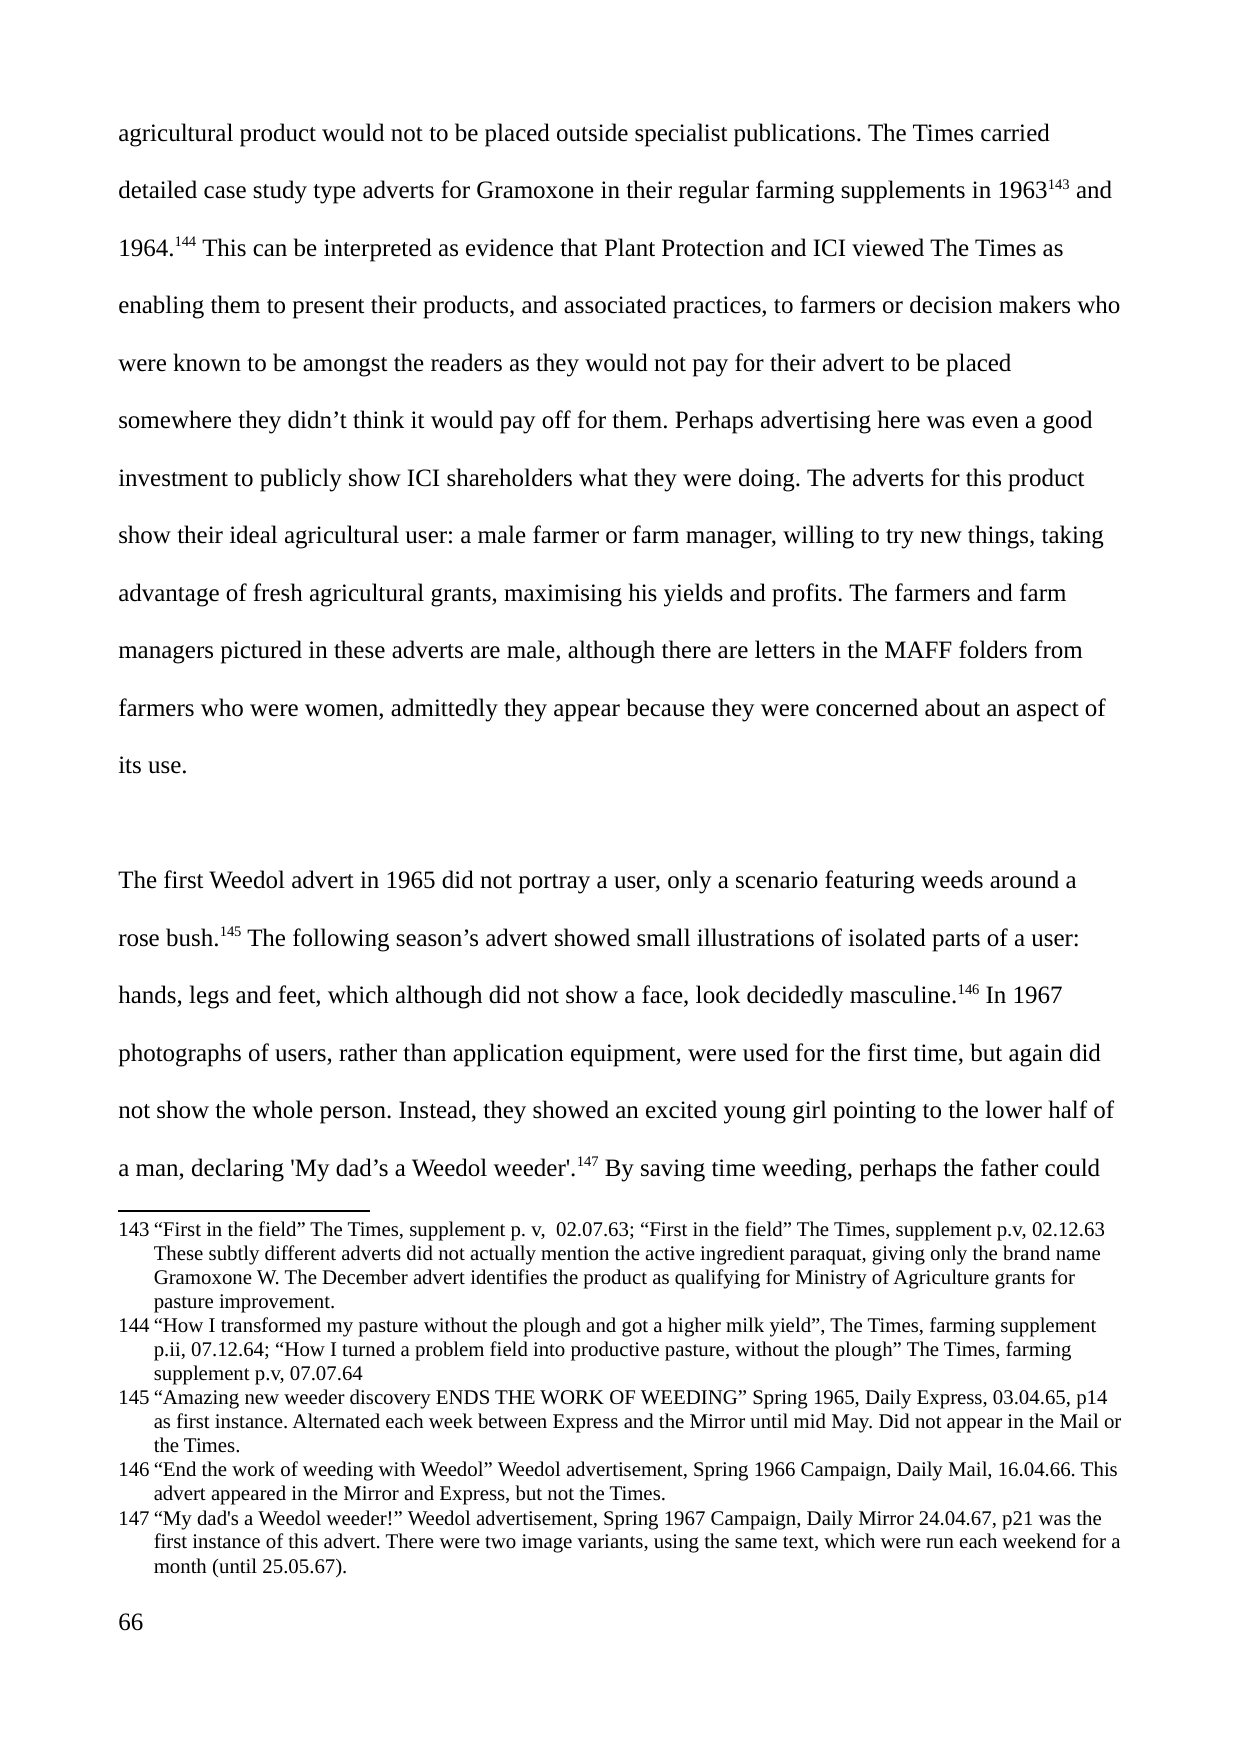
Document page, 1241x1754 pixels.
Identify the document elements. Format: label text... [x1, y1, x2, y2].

text “My dad's a Weedol weeder!” Weedol advertisement, Spring 1967 Campaign, Daily Mirror 24.04.67, p21 was the first instance of this advert. There were two image variants, using the same text, which were run each weekend for a month (until 25.05.67). [118, 1505, 1122, 1578]
text “First in the field” The Times, supplement p. v, 02.07.63; “First in the field” The Times, supplement p.v, 02.12.63 These subtly different adverts did not actually mention the active ingredient paraquat, giving only the brand name Gramoxone W. The December advert identifies the product as qualifying for Ministry of Agriculture grants for pasture improvement. [118, 1217, 1122, 1313]
text “End the work of weeding with Weedol” Weedol advertisement, Spring 1966 Campaign, Daily Mail, 16.04.66. This advert appeared in the Mirror and Express, but not the Times. [118, 1457, 1122, 1505]
text The first Weedol advert in 1965 did not portray a user, only a scenario featuring weeds around a rose bush. The following season’s advert showed small illustrations of isolated parts of a user: hands, legs and feet, which although did not show a face, look decidedly masculine. In 1967 photographs of users, rather than application equipment, were used for the first time, but again did not show the whole person. Instead, they showed an excited young girl pointing to the lower half of a man, declaring 'My dad’s a Weedol weeder'. By saving time weeding, perhaps the father could [118, 866, 1122, 1182]
text “How I transformed my pasture without the plough and got a higher milk yield”, The Times, farming supplement p.ii, 07.12.64; “How I turned a problem field into productive pasture, without the plough” The Times, farming supplement p.v, 07.07.64 [118, 1313, 1122, 1385]
text “Amazing new weeder discovery ENDS THE WORK OF WEEDING” Spring 1965, Daily Express, 03.04.65, p14 as first instance. Alternated each week between Express and the Mirror until mid May. Did not appear in the Mail or the Times. [118, 1385, 1122, 1457]
text agricultural product would not to be placed outside specialist publications. The Times carried detailed case study type adverts for Gramoxone in their regular farming supplements in 1963 and 1964. This can be interpreted as evidence that Plant Protection and ICI viewed The Times as enabling them to present their products, and associated practices, to farmers or decision makers who were known to be amongst the readers as they would not pay for their advert to be placed somewhere they didn’t think it would pay off for them. Perhaps advertising here was even a good investment to publicly show ICI shareholders what they were doing. The adverts for this product show their ideal agricultural user: a male farmer or farm manager, willing to try new things, taking advantage of fresh agricultural grants, maximising his yields and profits. The farmers and farm managers pictured in these adverts are male, although there are letters in the MAFF folders from farmers who were women, admittedly they appear because they were concerned about an aspect of its use. [118, 118, 1122, 779]
